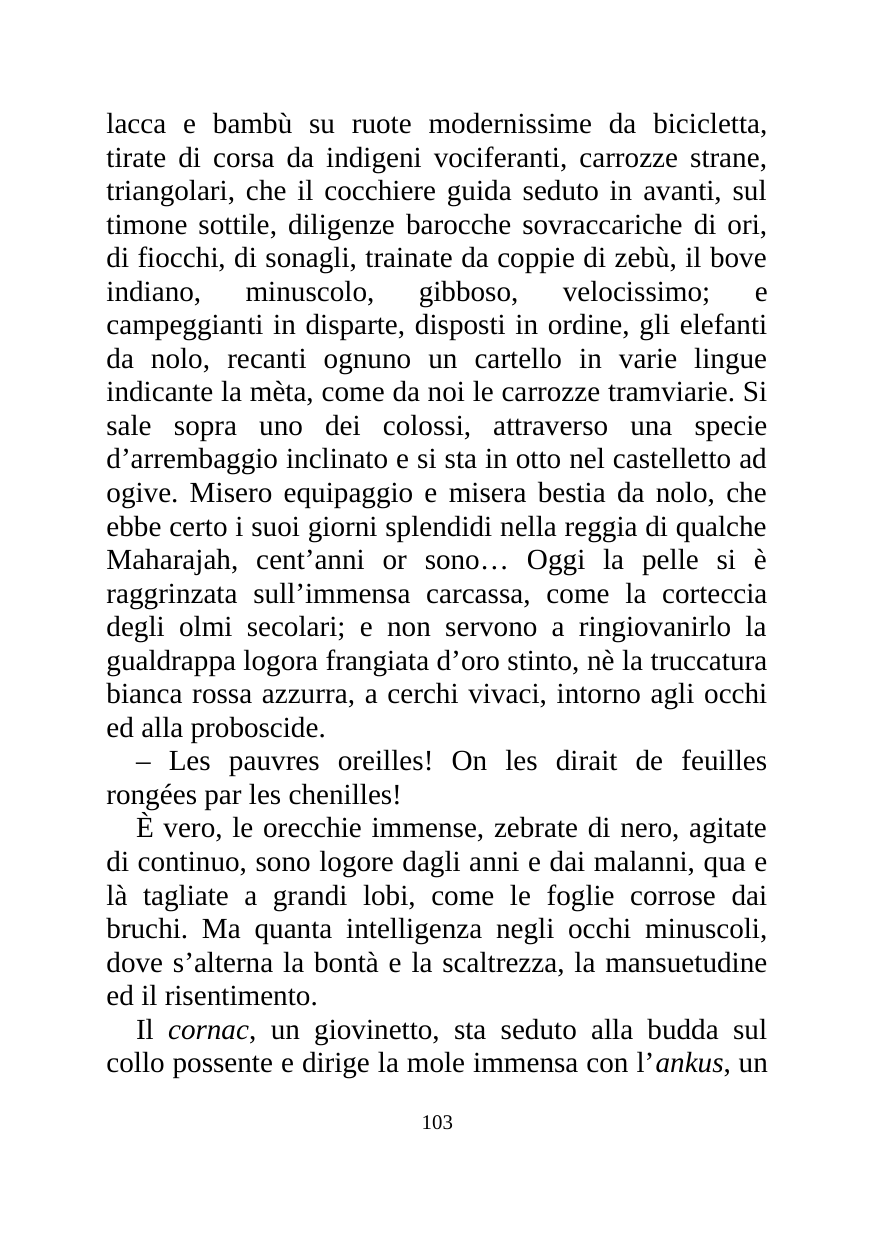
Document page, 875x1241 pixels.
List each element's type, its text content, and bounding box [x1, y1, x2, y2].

text Il cornac, un giovinetto, sta seduto alla budda sul collo possente e dirige la mole immensa con l’ankus, un [106, 1012, 768, 1079]
text – Les pauvres oreilles! On les dirait de feuilles rongées par les chenilles! [106, 743, 768, 811]
text lacca e bambù su ruote modernissime da bicicletta, tirate di corsa da indigeni vociferanti, carrozze strane, triangolari, che il cocchiere guida seduto in avanti, sul timone sottile, diligenze barocche sovraccariche di ori, di fiocchi, di sonagli, trainate da coppie di zebù, il bove indiano, minuscolo, gibboso, velocissimo; e campeggianti in disparte, disposti in ordine, gli elefanti da nolo, recanti ognuno un cartello in varie lingue indicante la mèta, come da noi le carrozze tramviarie. Si sale sopra uno dei colossi, attraverso una specie d’arrembaggio inclinato e si sta in otto nel castelletto ad ogive. Misero equipaggio e misera bestia da nolo, che ebbe certo i suoi giorni splendidi nella reggia di qualche Maharajah, cent’anni or sono… Oggi la pelle si è raggrinzata sull’immensa carcassa, come la corteccia degli olmi secolari; e non servono a ringiovanirlo la gualdrappa logora frangiata d’oro stinto, nè la truccatura bianca rossa azzurra, a cerchi vivaci, intorno agli occhi ed alla proboscide. [106, 106, 768, 743]
text È vero, le orecchie immense, zebrate di nero, agitate di continuo, sono logore dagli anni e dai malanni, qua e là tagliate a grandi lobi, come le foglie corrose dai bruchi. Ma quanta intelligenza negli occhi minuscoli, dove s’alterna la bontà e la scaltrezza, la mansuetudine ed il risentimento. [106, 811, 768, 1012]
